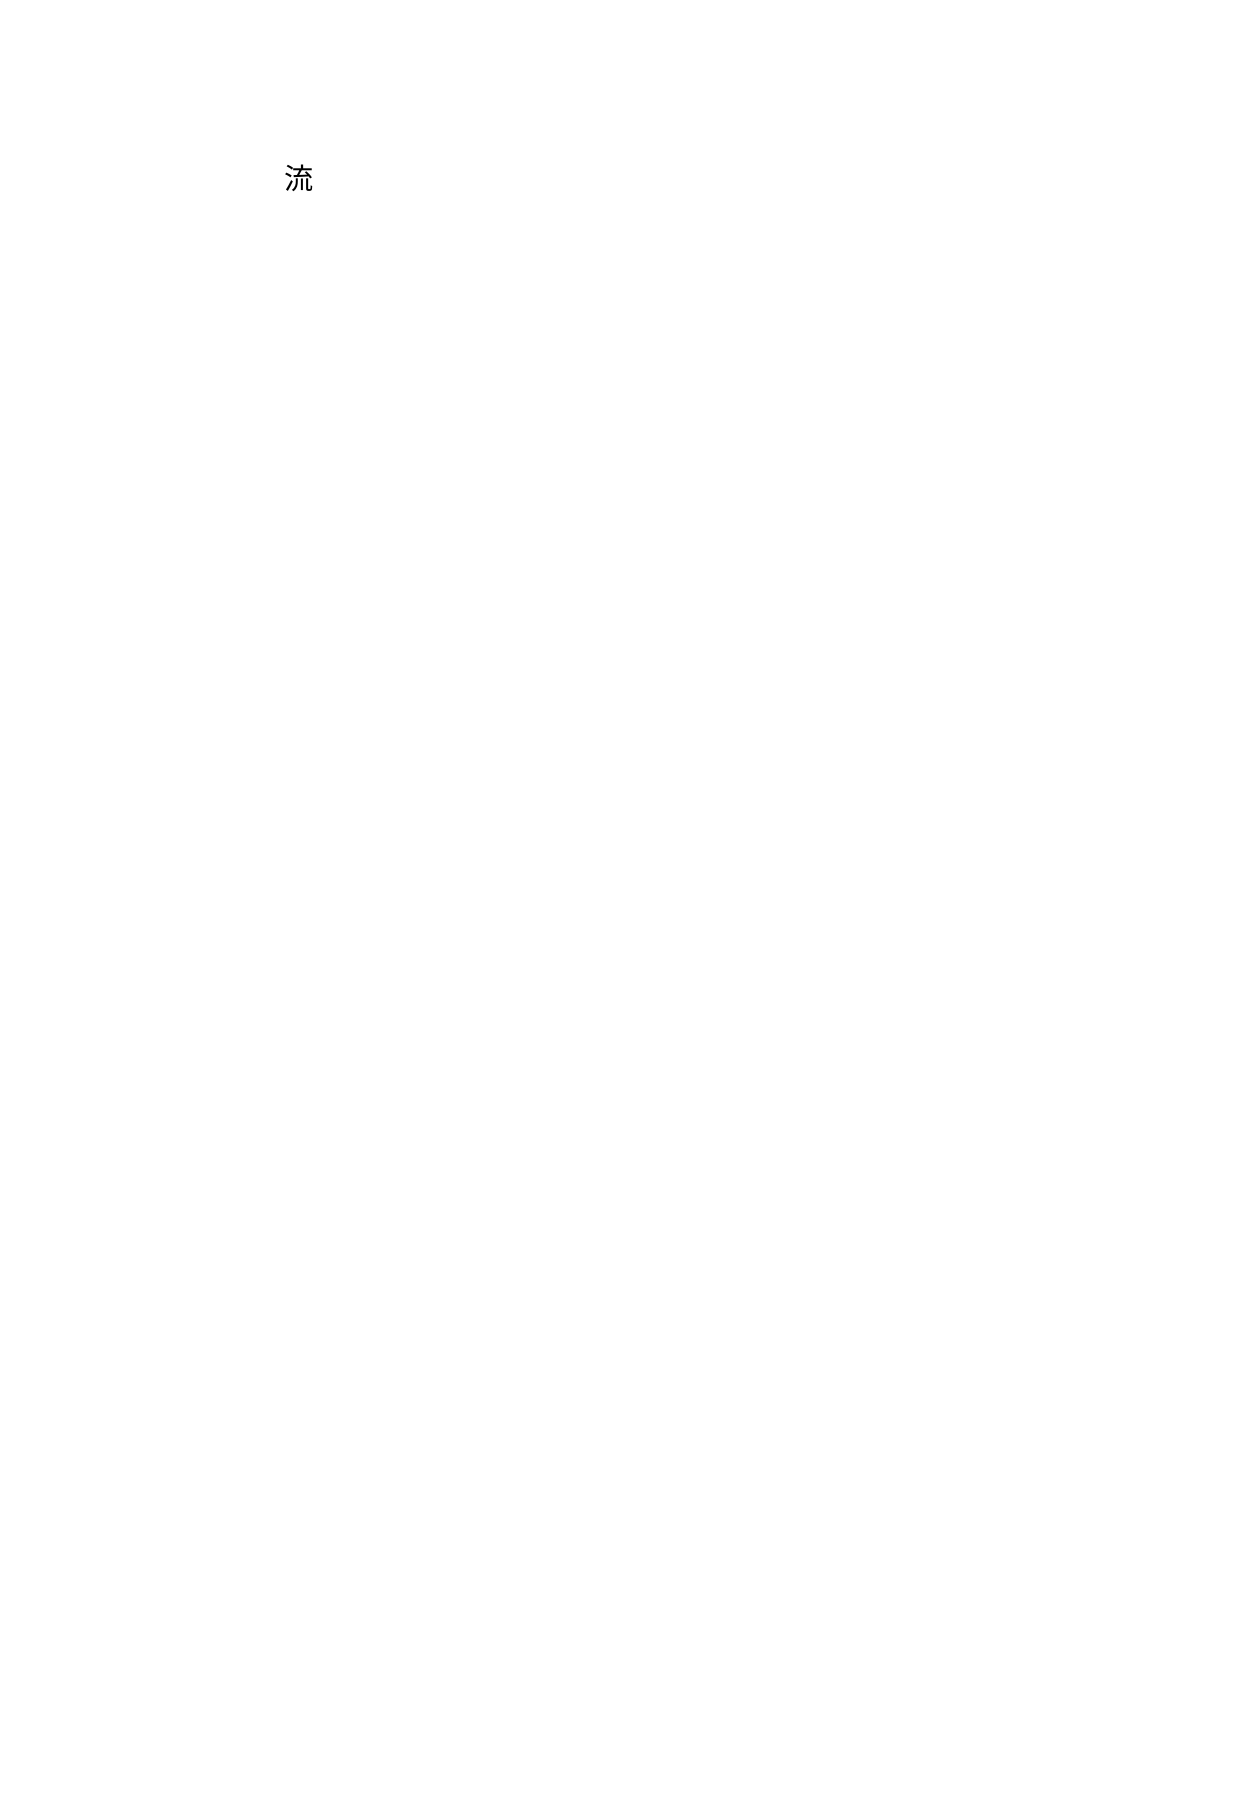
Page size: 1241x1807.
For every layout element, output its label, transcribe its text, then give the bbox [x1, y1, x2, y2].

text 流 [284, 156, 1107, 198]
